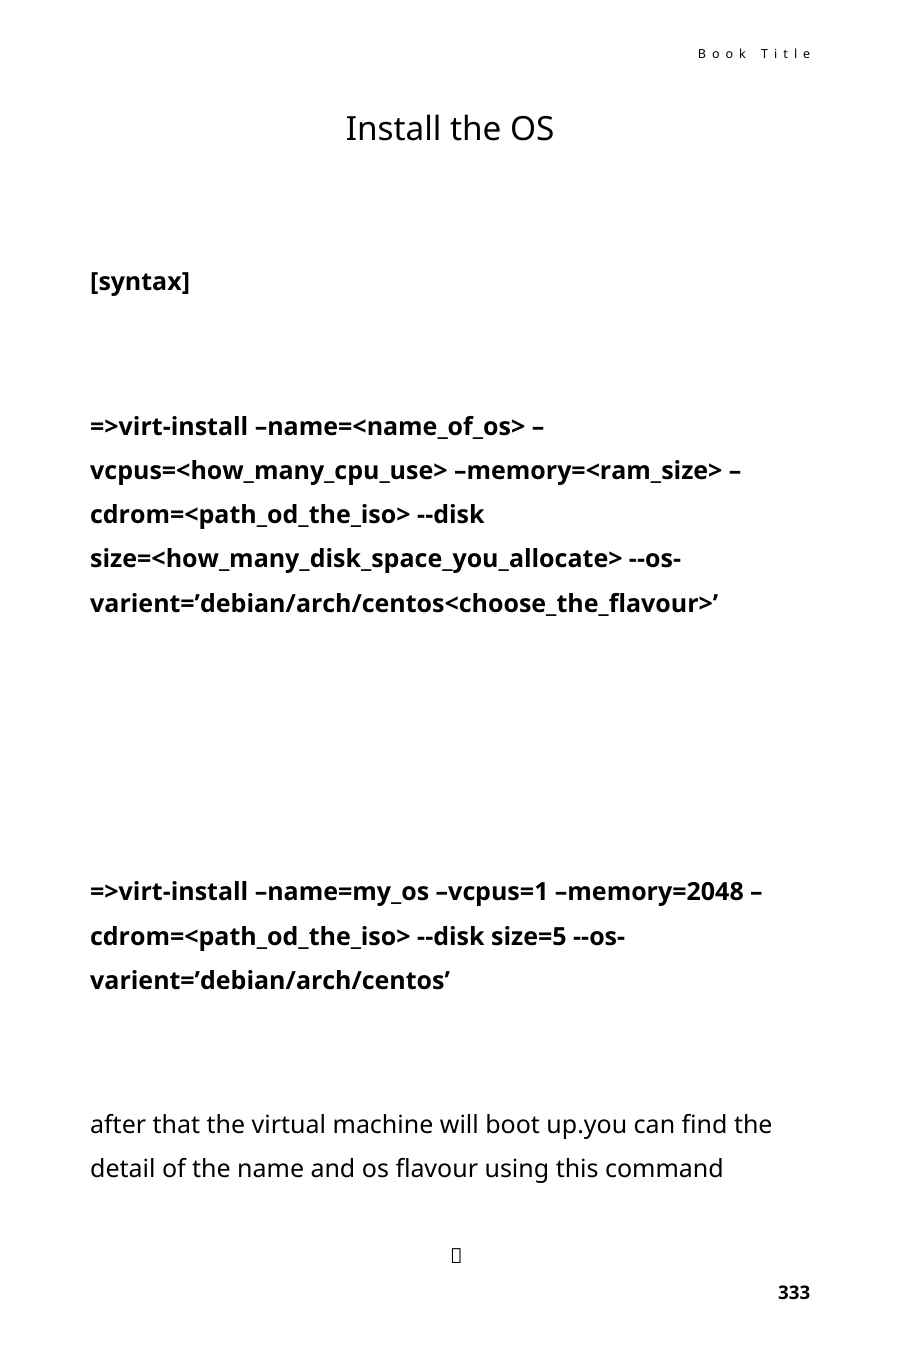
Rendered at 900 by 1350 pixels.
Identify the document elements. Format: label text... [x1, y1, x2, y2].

text =>virt-install –name=<name_of_os> –vcpus=<how_many_cpu_use> –memory=<ram_size> –cdrom=<path_od_the_iso> --disk size=<how_many_disk_space_you_allocate> --os-varient=’debian/arch/centos<choose_the_flavour>’ [90, 408, 810, 619]
text after that the virtual machine will boot up.you can find the detail of the name and os flavour using this command [90, 1107, 810, 1185]
text =>virt-install –name=my_os –vcpus=1 –memory=2048 –cdrom=<path_od_the_iso> --disk size=5 --os-varient=’debian/arch/centos’ [90, 874, 810, 996]
text Install the OS [90, 105, 810, 150]
text [syntax] [90, 264, 810, 298]
